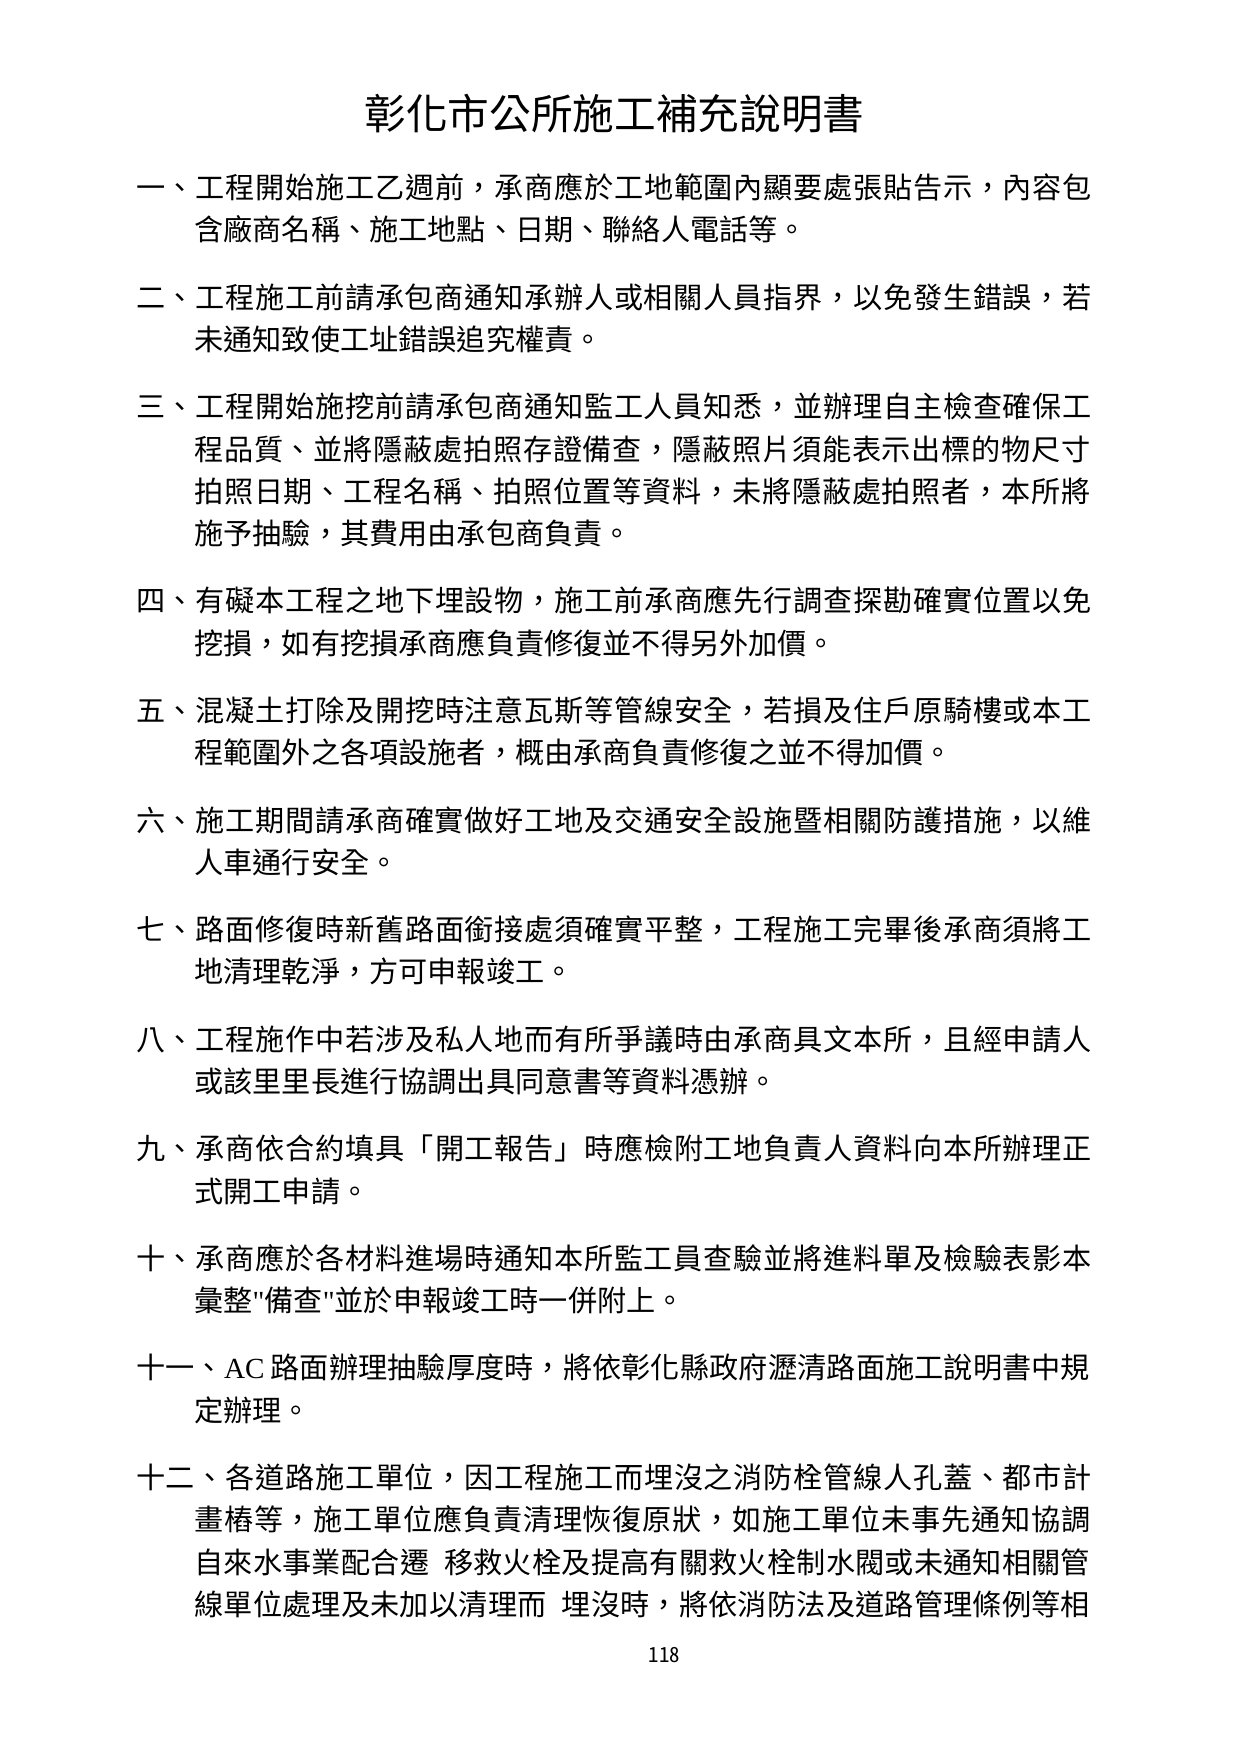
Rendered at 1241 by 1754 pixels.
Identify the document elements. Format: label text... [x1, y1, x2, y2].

text 五、混凝土打除及開挖時注意瓦斯等管線安全，若損及住戶原騎樓或本工程範圍外之各項設施者，概由承商負責修復之並不得加價。 [136, 687, 1092, 772]
text 八、工程施作中若涉及私人地而有所爭議時由承商具文本所，且經申請人或該里里長進行協調出具同意書等資料憑辦。 [136, 1016, 1092, 1101]
text 十二、各道路施工單位，因工程施工而埋沒之消防栓管線人孔蓋、都市計畫樁等，施工單位應負責清理恢復原狀，如施工單位未事先通知協調自來水事業配合遷 移救火栓及提高有關救火栓制水閥或未通知相關管線單位處理及未加以清理而 埋沒時，將依消防法及道路管理條例等相 [136, 1454, 1092, 1624]
text 六、施工期間請承商確實做好工地及交通安全設施暨相關防護措施，以維人車通行安全。 [136, 797, 1092, 882]
text 一、工程開始施工乙週前，承商應於工地範圍內顯要處張貼告示，內容包含廠商名稱、施工地點、日期、聯絡人電話等。 [136, 164, 1092, 249]
text 二、工程施工前請承包商通知承辦人或相關人員指界，以免發生錯誤，若未通知致使工址錯誤追究權責。 [136, 274, 1092, 359]
text 彰化市公所施工補充說明書 [136, 87, 1092, 139]
text 十、承商應於各材料進場時通知本所監工員查驗並將進料單及檢驗表影本彙整"備查"並於申報竣工時一併附上。 [136, 1235, 1092, 1320]
text 十一、AC路面辦理抽驗厚度時，將依彰化縣政府瀝清路面施工說明書中規定辦理。 [136, 1345, 1092, 1429]
text 七、路面修復時新舊路面銜接處須確實平整，工程施工完畢後承商須將工地清理乾淨，方可申報竣工。 [136, 907, 1092, 991]
text 九、承商依合約填具「開工報告」時應檢附工地負責人資料向本所辦理正式開工申請。 [136, 1126, 1092, 1210]
text 四、有礙本工程之地下埋設物，施工前承商應先行調查探勘確實位置以免挖損，如有挖損承商應負責修復並不得另外加價。 [136, 578, 1092, 662]
text 三、工程開始施挖前請承包商通知監工人員知悉，並辦理自主檢查確保工程品質、並將隱蔽處拍照存證備查，隱蔽照片須能表示出標的物尺寸、拍照日期、工程名稱、拍照位置等資料，未將隱蔽處拍照者，本所將施予抽驗，其費用由承包商負責。 [136, 384, 1092, 553]
